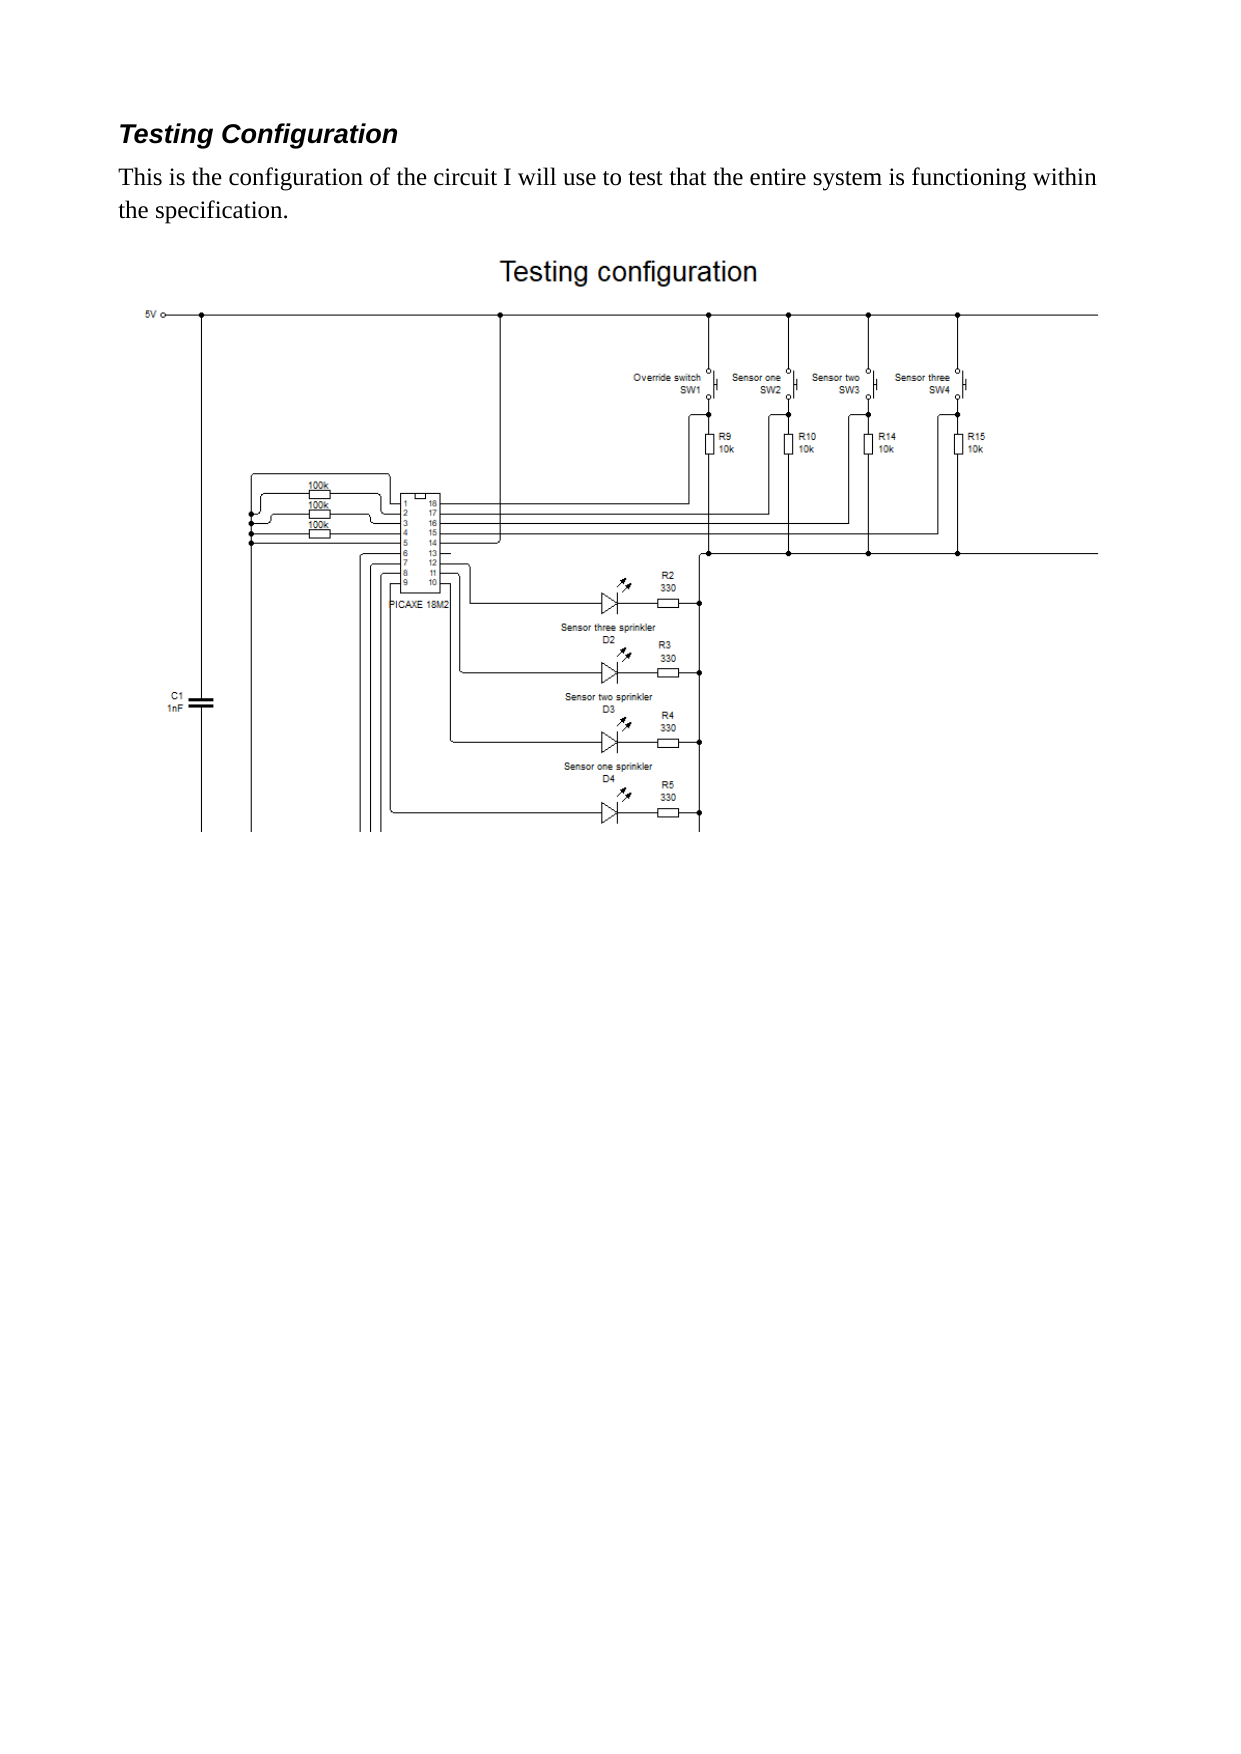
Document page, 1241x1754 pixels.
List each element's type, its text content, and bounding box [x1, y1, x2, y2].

picture [118, 242, 1123, 832]
subtitle Testing Configuration [118, 118, 1122, 149]
text This is the configuration of the circuit I will use to test that the entire system is functioning within the specification. [118, 162, 1122, 224]
